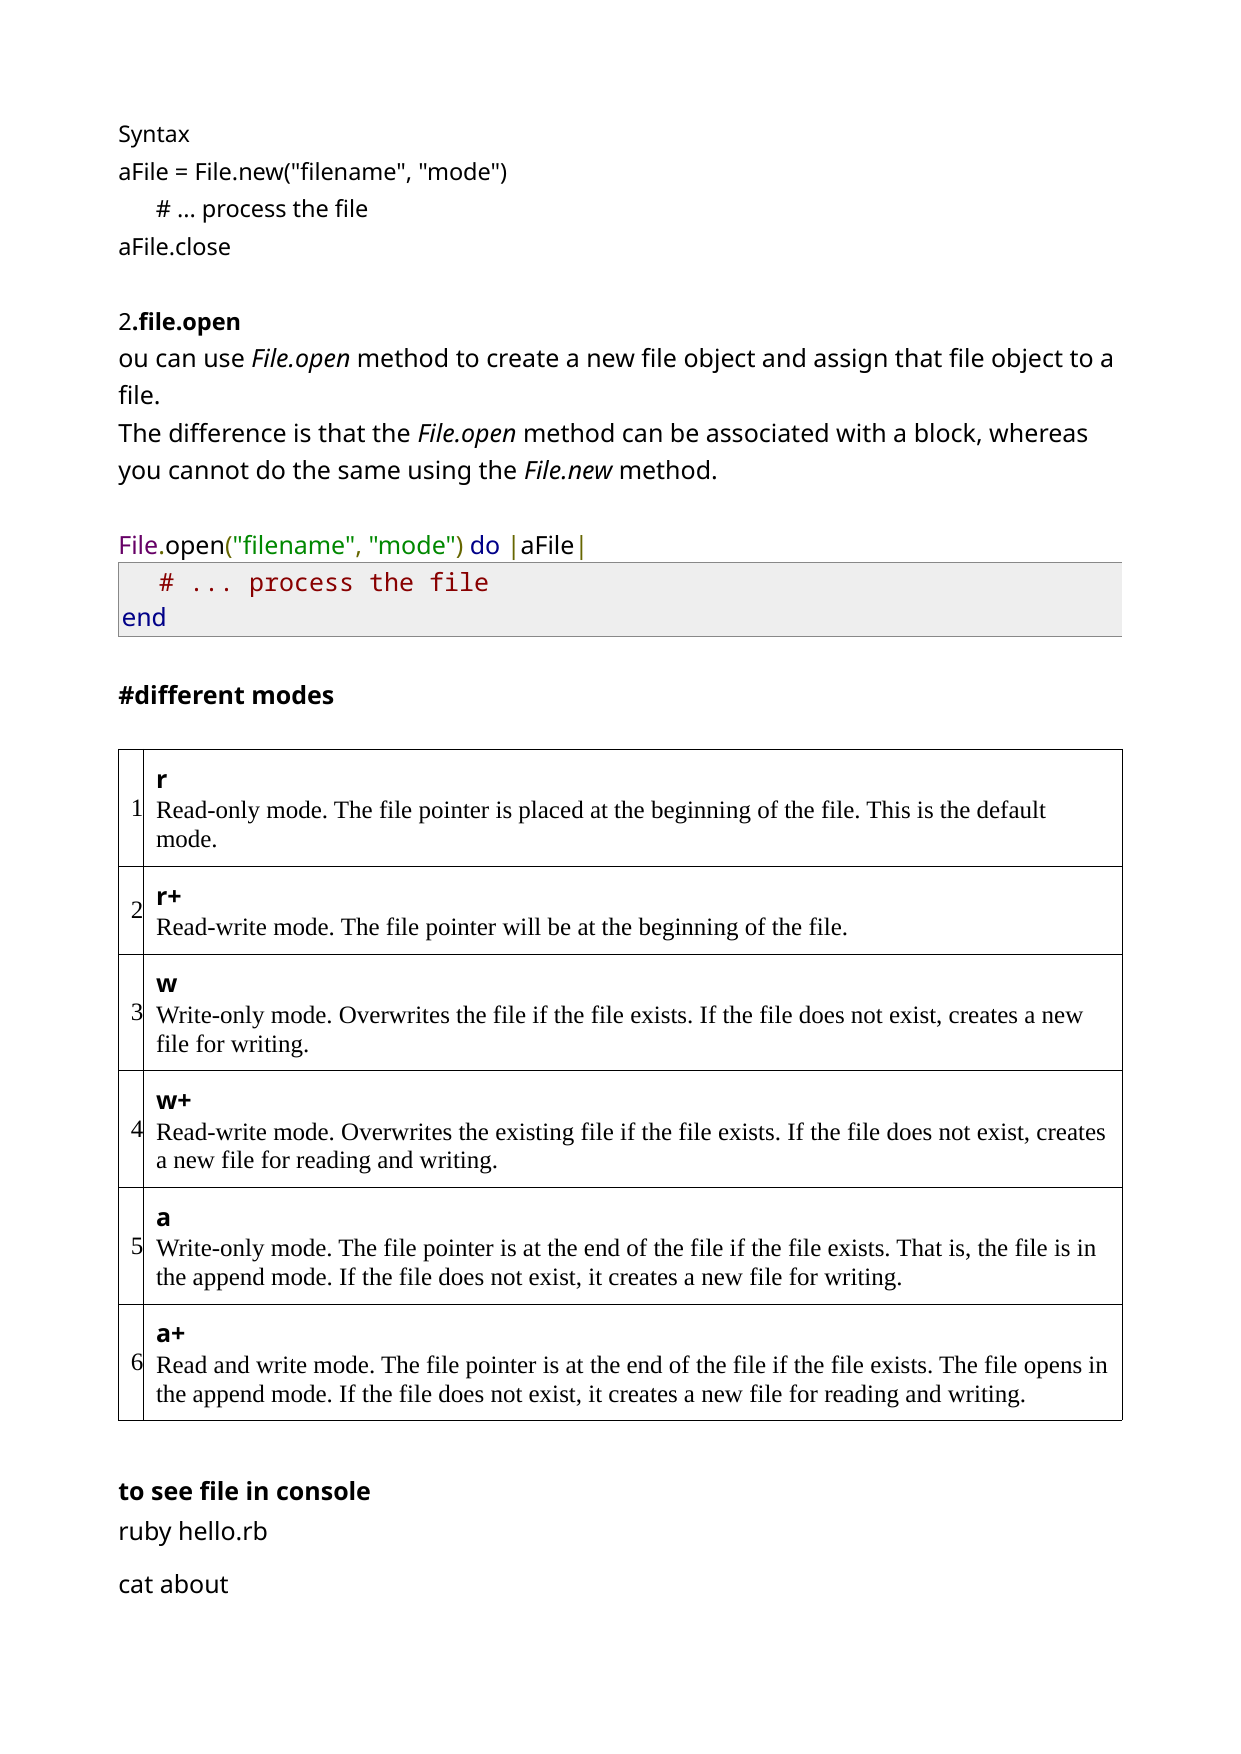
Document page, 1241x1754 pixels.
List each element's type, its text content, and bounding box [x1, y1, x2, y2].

subtitle Syntax [118, 118, 1122, 149]
text cat about [118, 1567, 1122, 1601]
table_cell a+ Read and write mode. The file pointer is at the end of the file if the file exists. The file opens in the append mode. If the file does not exist, it creates a new file for reading and writing. [144, 1305, 1122, 1420]
table_cell w Write-only mode. Overwrites the file if the file exists. If the file does not exist, creates a new file for writing. [144, 955, 1122, 1070]
text #different modes [118, 674, 1122, 711]
table_cell 3 [119, 955, 143, 1070]
text to see file in console ruby hello.rb [118, 1474, 1122, 1547]
text # ... process the file [118, 187, 1122, 224]
table_cell r+ Read-write mode. The file pointer will be at the beginning of the file. [144, 867, 1122, 953]
table_cell 2 [119, 867, 143, 953]
table_header 1 [119, 750, 143, 866]
text end [119, 596, 1122, 636]
table_cell w+ Read-write mode. Overwrites the existing file if the file exists. If the file does not exist, creates a new file for reading and writing. [144, 1071, 1122, 1187]
table_cell 4 [119, 1071, 143, 1187]
table_header r Read-only mode. The file pointer is placed at the beginning of the file. This is the default mode. [144, 750, 1122, 866]
table_cell a Write-only mode. The file pointer is at the end of the file if the file exists. That is, the file is in the append mode. If the file does not exist, it creates a new file for writing. [144, 1188, 1122, 1303]
table_cell 5 [119, 1188, 143, 1303]
text 2.file.open [118, 299, 1122, 337]
text aFile = File.new("filename", "mode") [118, 149, 1122, 187]
text ou can use File.open method to create a new file object and assign that file object to a file. [118, 337, 1122, 412]
text # ... process the file [119, 563, 1122, 596]
table_cell 6 [119, 1305, 143, 1420]
text File.open("filename", "mode") do |aFile| [118, 524, 1122, 562]
text The difference is that the File.open method can be associated with a block, whereas you cannot do the same using the File.new method. [118, 412, 1122, 487]
text aFile.close [118, 224, 1122, 262]
